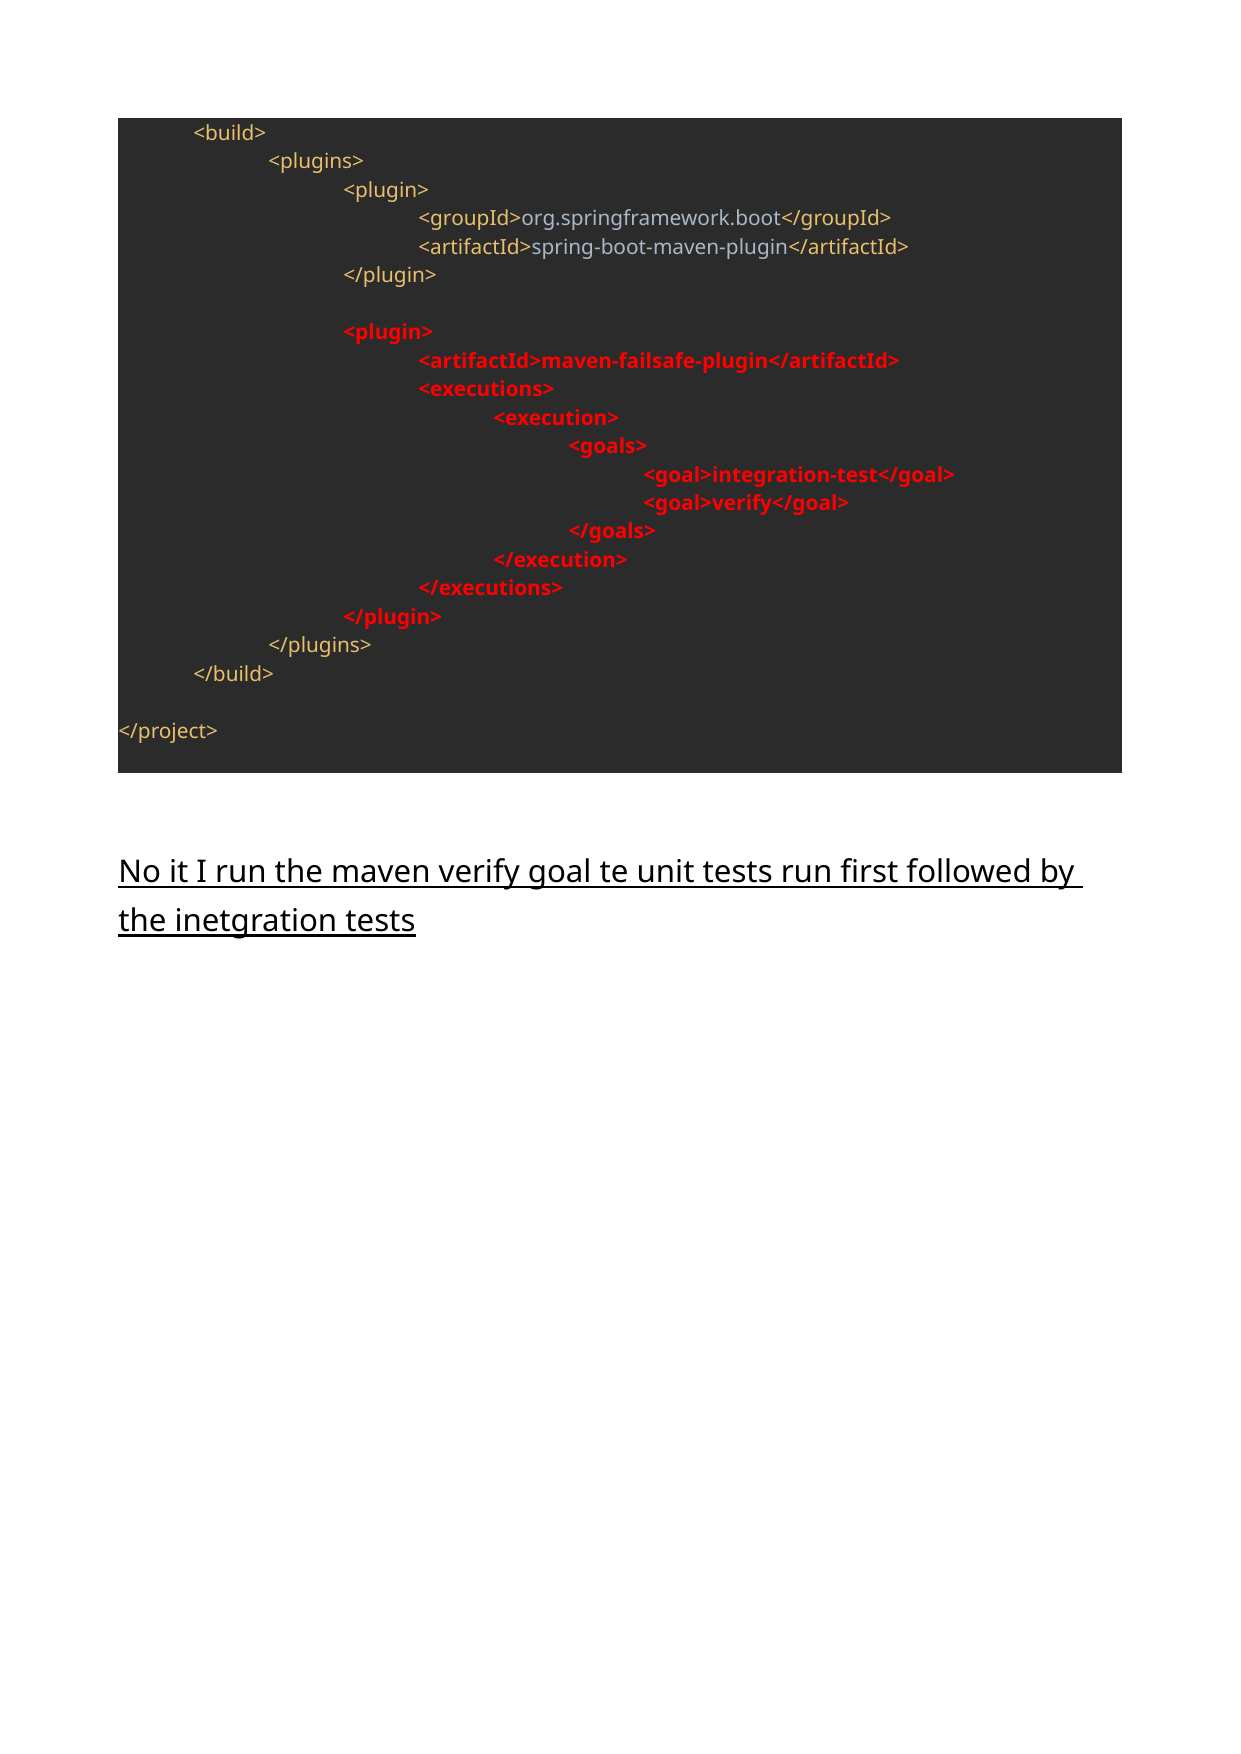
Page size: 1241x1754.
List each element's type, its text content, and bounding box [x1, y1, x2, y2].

text No it I run the maven verify goal te unit tests run first followed by the inetgration tests [118, 849, 1122, 941]
text <build> <plugins> <plugin> <groupId>org.springframework.boot</groupId> <artifactId>spring-boot-maven-plugin</artifactId> </plugin> <plugin> <artifactId>maven-failsafe-plugin</artifactId> <executions> <execution> <goals> <goal>integration-test</goal> <goal>verify</goal> </goals> </execution> </executions> </plugin> </plugins> </build> </project> [118, 118, 1122, 773]
